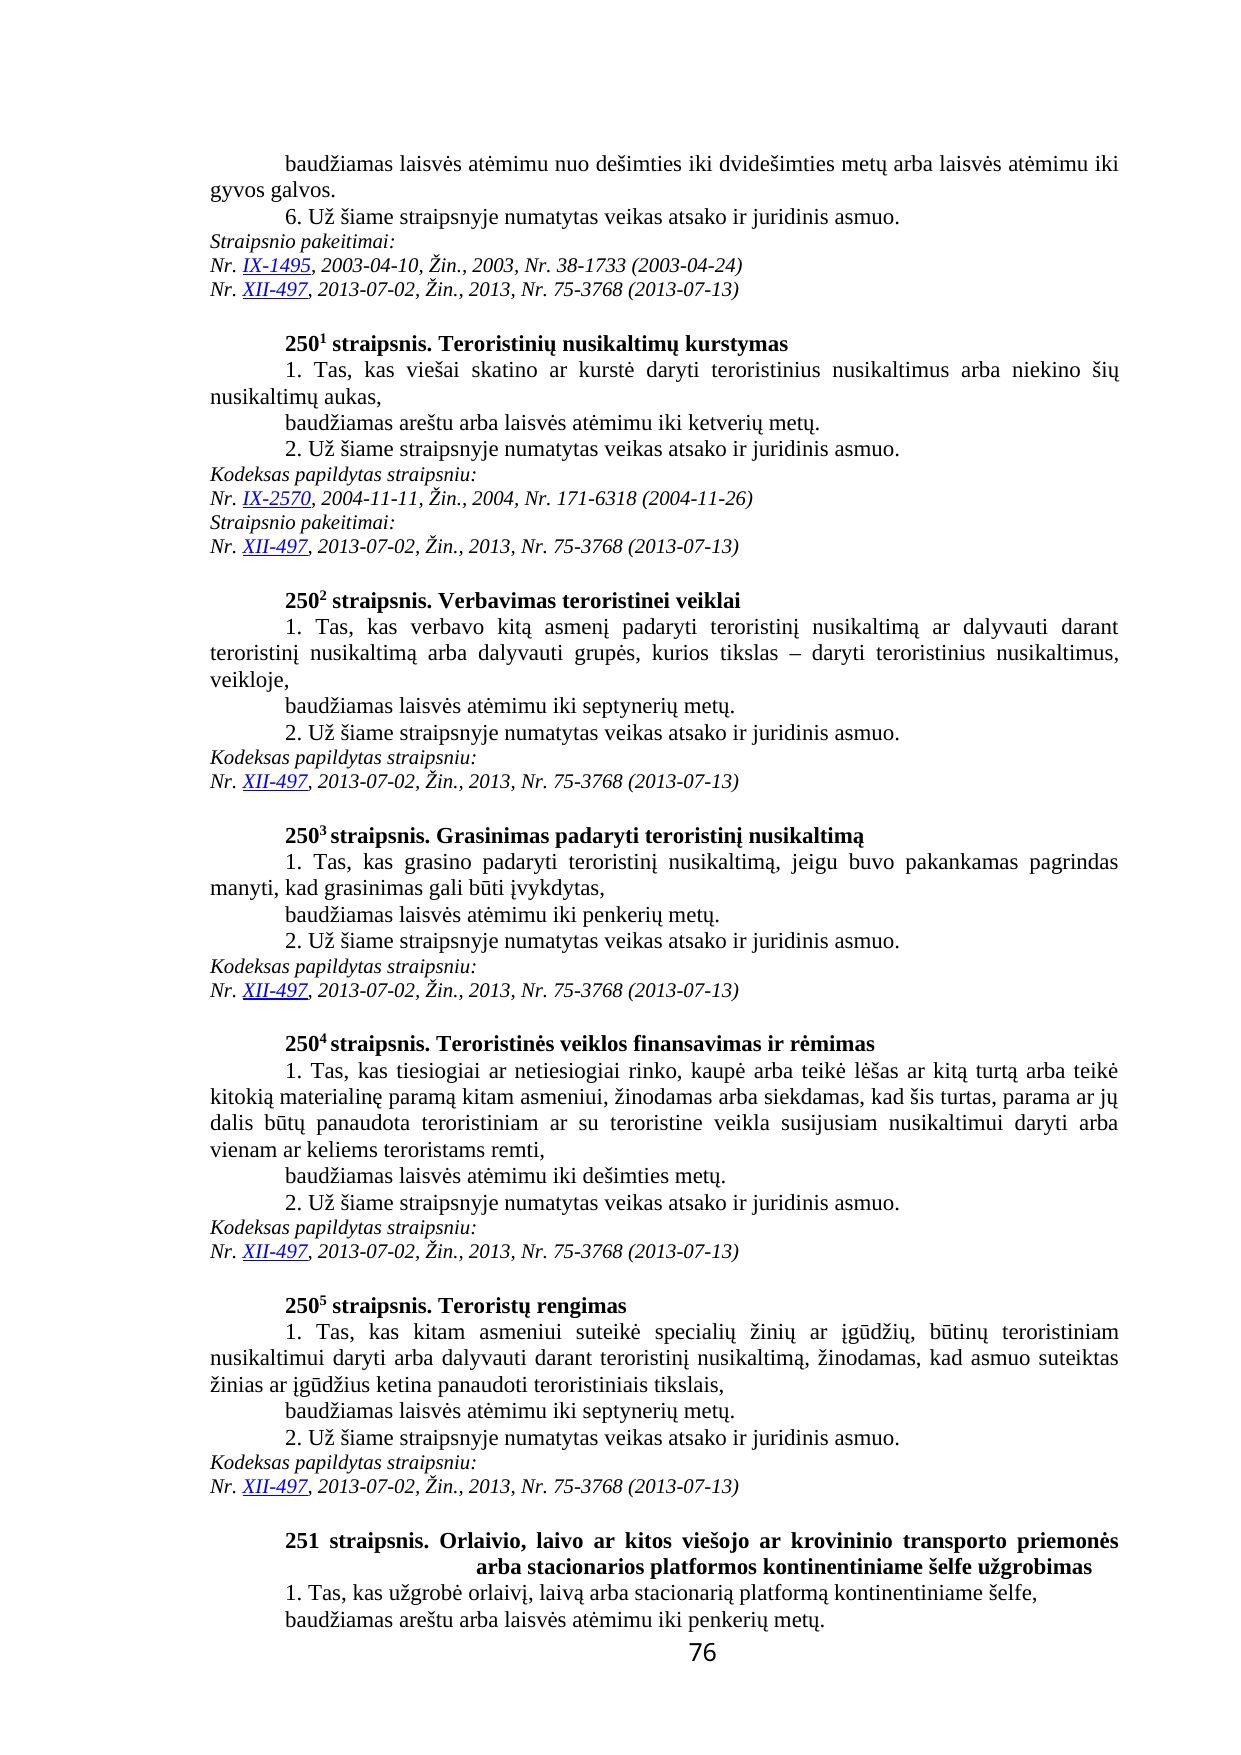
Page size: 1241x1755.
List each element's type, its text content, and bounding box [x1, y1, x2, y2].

text baudžiamas laisvės atėmimu iki septynerių metų. [210, 1397, 1120, 1423]
text baudžiamas laisvės atėmimu iki penkerių metų. [210, 901, 1120, 927]
text 2502 straipsnis. Verbavimas teroristinei veiklai [210, 587, 1120, 613]
text 2504 straipsnis. Teroristinės veiklos finansavimas ir rėmimas [210, 1030, 1120, 1057]
text 6. Už šiame straipsnyje numatytas veikas atsako ir juridinis asmuo. [210, 203, 1120, 229]
text Kodeksas papildytas straipsniu: [210, 1450, 1120, 1474]
text Straipsnio pakeitimai: [210, 229, 1120, 253]
text 1. Tas, kas tiesiogiai ar netiesiogiai rinko, kaupė arba teikė lėšas ar kitą turtą arba teikė kitokią materialinę paramą kitam asmeniui, žinodamas arba siekdamas, kad šis turtas, parama ar jų dalis būtų panaudota teroristiniam ar su teroristine veikla susijusiam nusikaltimui daryti arba vienam ar keliems teroristams remti, [210, 1057, 1120, 1162]
text Kodeksas papildytas straipsniu: [210, 953, 1120, 978]
text 2503 straipsnis. Grasinimas padaryti teroristinį nusikaltimą [210, 822, 1120, 848]
text Nr. XII-497, 2013-07-02, Žin., 2013, Nr. 75-3768 (2013-07-13) [210, 769, 1120, 793]
text 2. Už šiame straipsnyje numatytas veikas atsako ir juridinis asmuo. [210, 435, 1120, 462]
text baudžiamas laisvės atėmimu nuo dešimties iki dvidešimties metų arba laisvės atėmimu iki gyvos galvos. [210, 150, 1120, 203]
text Nr. XII-497, 2013-07-02, Žin., 2013, Nr. 75-3768 (2013-07-13) [210, 1474, 1120, 1498]
text Kodeksas papildytas straipsniu: [210, 462, 1120, 486]
text Kodeksas papildytas straipsniu: [210, 1215, 1120, 1239]
text Straipsnio pakeitimai: [210, 510, 1120, 534]
text 2. Už šiame straipsnyje numatytas veikas atsako ir juridinis asmuo. [210, 1423, 1120, 1450]
text 1. Tas, kas grasino padaryti teroristinį nusikaltimą, jeigu buvo pakankamas pagrindas manyti, kad grasinimas gali būti įvykdytas, [210, 848, 1120, 901]
text 1. Tas, kas užgrobė orlaivį, laivą arba stacionarią platformą kontinentiniame šelfe, [210, 1579, 1120, 1606]
text Nr. XII-497, 2013-07-02, Žin., 2013, Nr. 75-3768 (2013-07-13) [210, 534, 1120, 558]
text Nr. XII-497, 2013-07-02, Žin., 2013, Nr. 75-3768 (2013-07-13) [210, 978, 1120, 1002]
text 251 straipsnis. Orlaivio, laivo ar kitos viešojo ar krovininio transporto priemonės arba stacionarios platformos kontinentiniame šelfe užgrobimas [285, 1527, 1120, 1579]
text Kodeksas papildytas straipsniu: [210, 745, 1120, 769]
text Nr. IX-1495, 2003-04-10, Žin., 2003, Nr. 38-1733 (2003-04-24) [210, 253, 1120, 277]
text 1. Tas, kas viešai skatino ar kurstė daryti teroristinius nusikaltimus arba niekino šių nusikaltimų aukas, [210, 356, 1120, 409]
text 1. Tas, kas kitam asmeniui suteikė specialių žinių ar įgūdžių, būtinų teroristiniam nusikaltimui daryti arba dalyvauti darant teroristinį nusikaltimą, žinodamas, kad asmuo suteiktas žinias ar įgūdžius ketina panaudoti teroristiniais tikslais, [210, 1318, 1120, 1397]
text Nr. IX-2570, 2004-11-11, Žin., 2004, Nr. 171-6318 (2004-11-26) [210, 486, 1120, 510]
text 2505 straipsnis. Teroristų rengimas [210, 1292, 1120, 1318]
text baudžiamas areštu arba laisvės atėmimu iki penkerių metų. [210, 1606, 1120, 1632]
text baudžiamas areštu arba laisvės atėmimu iki ketverių metų. [210, 409, 1120, 435]
text baudžiamas laisvės atėmimu iki septynerių metų. [210, 692, 1120, 718]
text 2501 straipsnis. Teroristinių nusikaltimų kurstymas [210, 330, 1120, 356]
text baudžiamas laisvės atėmimu iki dešimties metų. [210, 1162, 1120, 1188]
text 1. Tas, kas verbavo kitą asmenį padaryti teroristinį nusikaltimą ar dalyvauti darant teroristinį nusikaltimą arba dalyvauti grupės, kurios tikslas – daryti teroristinius nusikaltimus, veikloje, [210, 613, 1120, 692]
text 2. Už šiame straipsnyje numatytas veikas atsako ir juridinis asmuo. [210, 718, 1120, 745]
text Nr. XII-497, 2013-07-02, Žin., 2013, Nr. 75-3768 (2013-07-13) [210, 1239, 1120, 1263]
text Nr. XII-497, 2013-07-02, Žin., 2013, Nr. 75-3768 (2013-07-13) [210, 277, 1120, 301]
text 2. Už šiame straipsnyje numatytas veikas atsako ir juridinis asmuo. [210, 1188, 1120, 1215]
text 2. Už šiame straipsnyje numatytas veikas atsako ir juridinis asmuo. [210, 927, 1120, 953]
